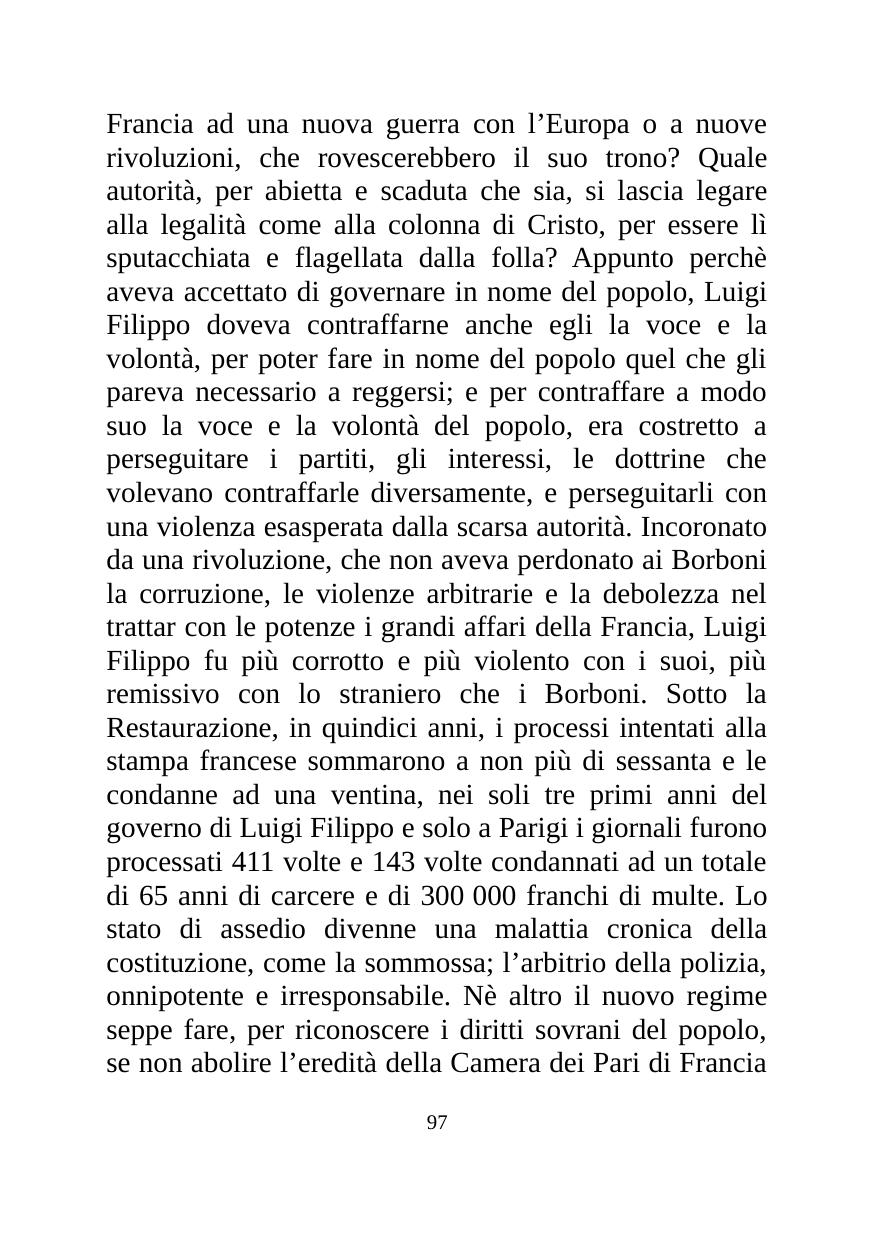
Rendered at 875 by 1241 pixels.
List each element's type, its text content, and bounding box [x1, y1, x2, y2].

text Francia ad una nuova guerra con l’Europa o a nuove rivoluzioni, che rovescerebbero il suo trono? Quale autorità, per abietta e scaduta che sia, si lascia legare alla legalità come alla colonna di Cristo, per essere lì sputacchiata e flagellata dalla folla? Appunto perchè aveva accettato di governare in nome del popolo, Luigi Filippo doveva contraffarne anche egli la voce e la volontà, per poter fare in nome del popolo quel che gli pareva necessario a reggersi; e per contraffare a modo suo la voce e la volontà del popolo, era costretto a perseguitare i partiti, gli interessi, le dottrine che volevano contraffarle diversamente, e perseguitarli con una violenza esasperata dalla scarsa autorità. Incoronato da una rivoluzione, che non aveva perdonato ai Borboni la corruzione, le violenze arbitrarie e la debolezza nel trattar con le potenze i grandi affari della Francia, Luigi Filippo fu più corrotto e più violento con i suoi, più remissivo con lo straniero che i Borboni. Sotto la Restaurazione, in quindici anni, i processi intentati alla stampa francese sommarono a non più di sessanta e le condanne ad una ventina, nei soli tre primi anni del governo di Luigi Filippo e solo a Parigi i giornali furono processati 411 volte e 143 volte condannati ad un totale di 65 anni di carcere e di 300 000 franchi di multe. Lo stato di assedio divenne una malattia cronica della costituzione, come la sommossa; l’arbitrio della polizia, onnipotente e irresponsabile. Nè altro il nuovo regime seppe fare, per riconoscere i diritti sovrani del popolo, se non abolire l’eredità della Camera dei Pari di Francia [106, 106, 768, 1079]
